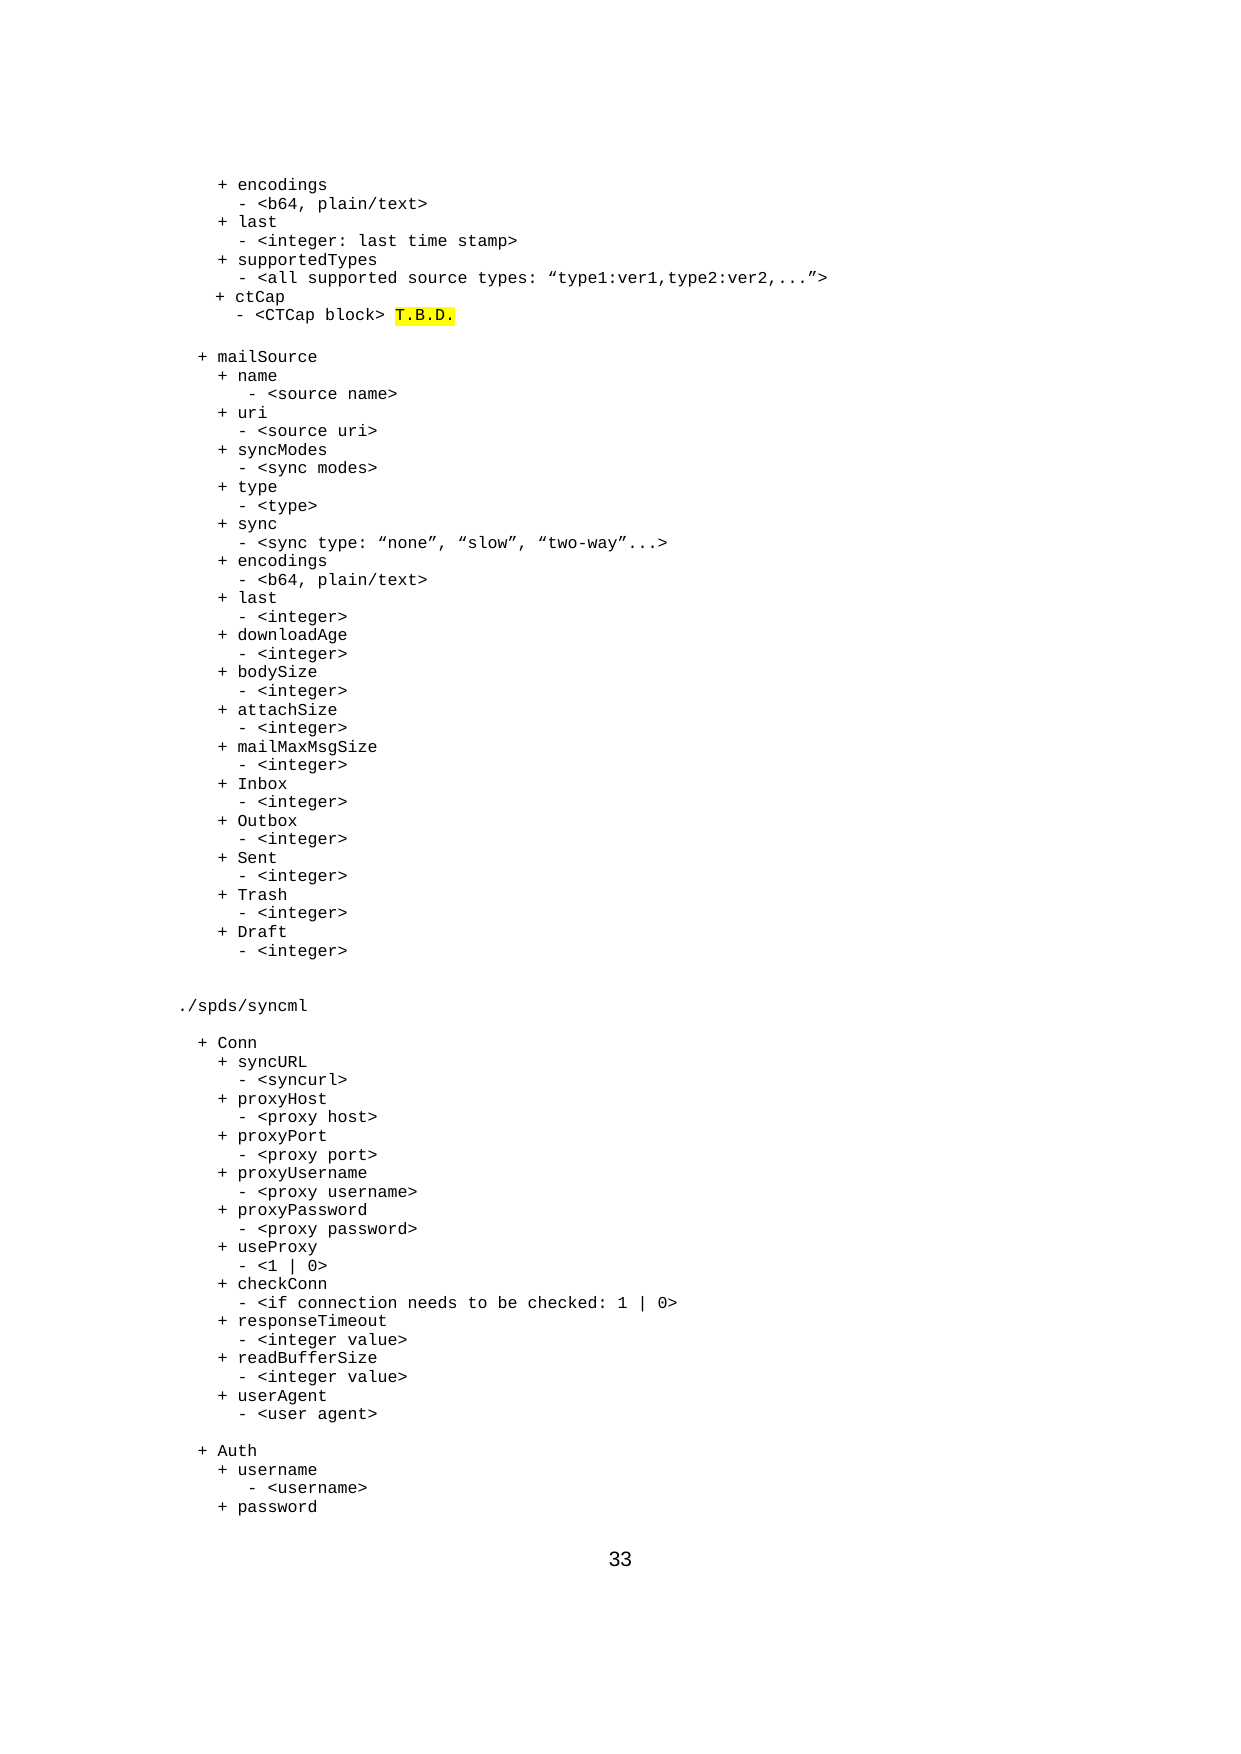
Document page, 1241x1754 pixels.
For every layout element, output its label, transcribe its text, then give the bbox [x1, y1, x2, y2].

text - <1 | 0> [177, 1258, 1063, 1276]
text + supportedTypes [177, 251, 1063, 270]
text - <proxy username> [177, 1183, 1063, 1202]
text ./spds/syncml [177, 998, 1063, 1017]
text - <proxy password> [177, 1221, 1063, 1239]
text + syncURL [177, 1054, 1063, 1072]
text + proxyUsername [177, 1165, 1063, 1183]
text + Sent [177, 850, 1063, 868]
text + proxyHost [177, 1091, 1063, 1109]
list - <CTCap block> T.B.D. [177, 307, 1063, 326]
text - <integer> [177, 905, 1063, 924]
text - <if connection needs to be checked: 1 | 0> [177, 1295, 1063, 1313]
text - <type> [177, 497, 1063, 516]
text + checkConn [177, 1276, 1063, 1295]
text - <b64, plain/text> [177, 572, 1063, 590]
text + encodings [177, 553, 1063, 572]
text + name [177, 368, 1063, 386]
text - <integer value> [177, 1369, 1063, 1387]
text - <integer value> [177, 1332, 1063, 1350]
text + syncModes [177, 442, 1063, 460]
text - <proxy host> [177, 1109, 1063, 1128]
text + downloadAge [177, 627, 1063, 646]
text - <integer> [177, 646, 1063, 664]
text + Trash [177, 887, 1063, 905]
text - <b64, plain/text> [177, 196, 1063, 214]
text + username [177, 1462, 1063, 1480]
text - <integer> [177, 831, 1063, 850]
text + last [177, 590, 1063, 609]
text - <integer> [177, 868, 1063, 887]
text - <integer> [177, 757, 1063, 776]
text + proxyPort [177, 1128, 1063, 1146]
text - <syncurl> [177, 1072, 1063, 1091]
text + readBufferSize [177, 1350, 1063, 1369]
text + Draft [177, 924, 1063, 942]
text + mailSource [177, 349, 1063, 368]
text + encodings [177, 177, 1063, 196]
text - <proxy port> [177, 1146, 1063, 1165]
text + uri [177, 405, 1063, 423]
text + attachSize [177, 701, 1063, 720]
text - <source name> [177, 386, 1063, 405]
text + type [177, 479, 1063, 497]
text - <username> [177, 1480, 1063, 1499]
text + mailMaxMsgSize [177, 738, 1063, 757]
text + Conn [177, 1035, 1063, 1054]
text + Inbox [177, 776, 1063, 794]
text - <source uri> [177, 423, 1063, 442]
text - <integer> [177, 794, 1063, 813]
text + sync [177, 516, 1063, 534]
text + useProxy [177, 1239, 1063, 1258]
text + userAgent [177, 1387, 1063, 1406]
text + Auth [177, 1443, 1063, 1462]
text + password [177, 1499, 1063, 1517]
text - <sync modes> [177, 460, 1063, 479]
list + ctCap [177, 288, 1063, 307]
text - <integer> [177, 609, 1063, 627]
text - <integer> [177, 720, 1063, 738]
text - <integer> [177, 942, 1063, 961]
text + responseTimeout [177, 1313, 1063, 1332]
text - <sync type: “none”, “slow”, “two-way”...> [177, 534, 1063, 553]
text - <integer: last time stamp> [177, 233, 1063, 251]
text - <all supported source types: “type1:ver1,type2:ver2,...”> [177, 270, 1063, 288]
text - <user agent> [177, 1406, 1063, 1424]
text + last [177, 214, 1063, 233]
text + bodySize [177, 664, 1063, 683]
text + Outbox [177, 813, 1063, 831]
text + proxyPassword [177, 1202, 1063, 1221]
text - <integer> [177, 683, 1063, 701]
